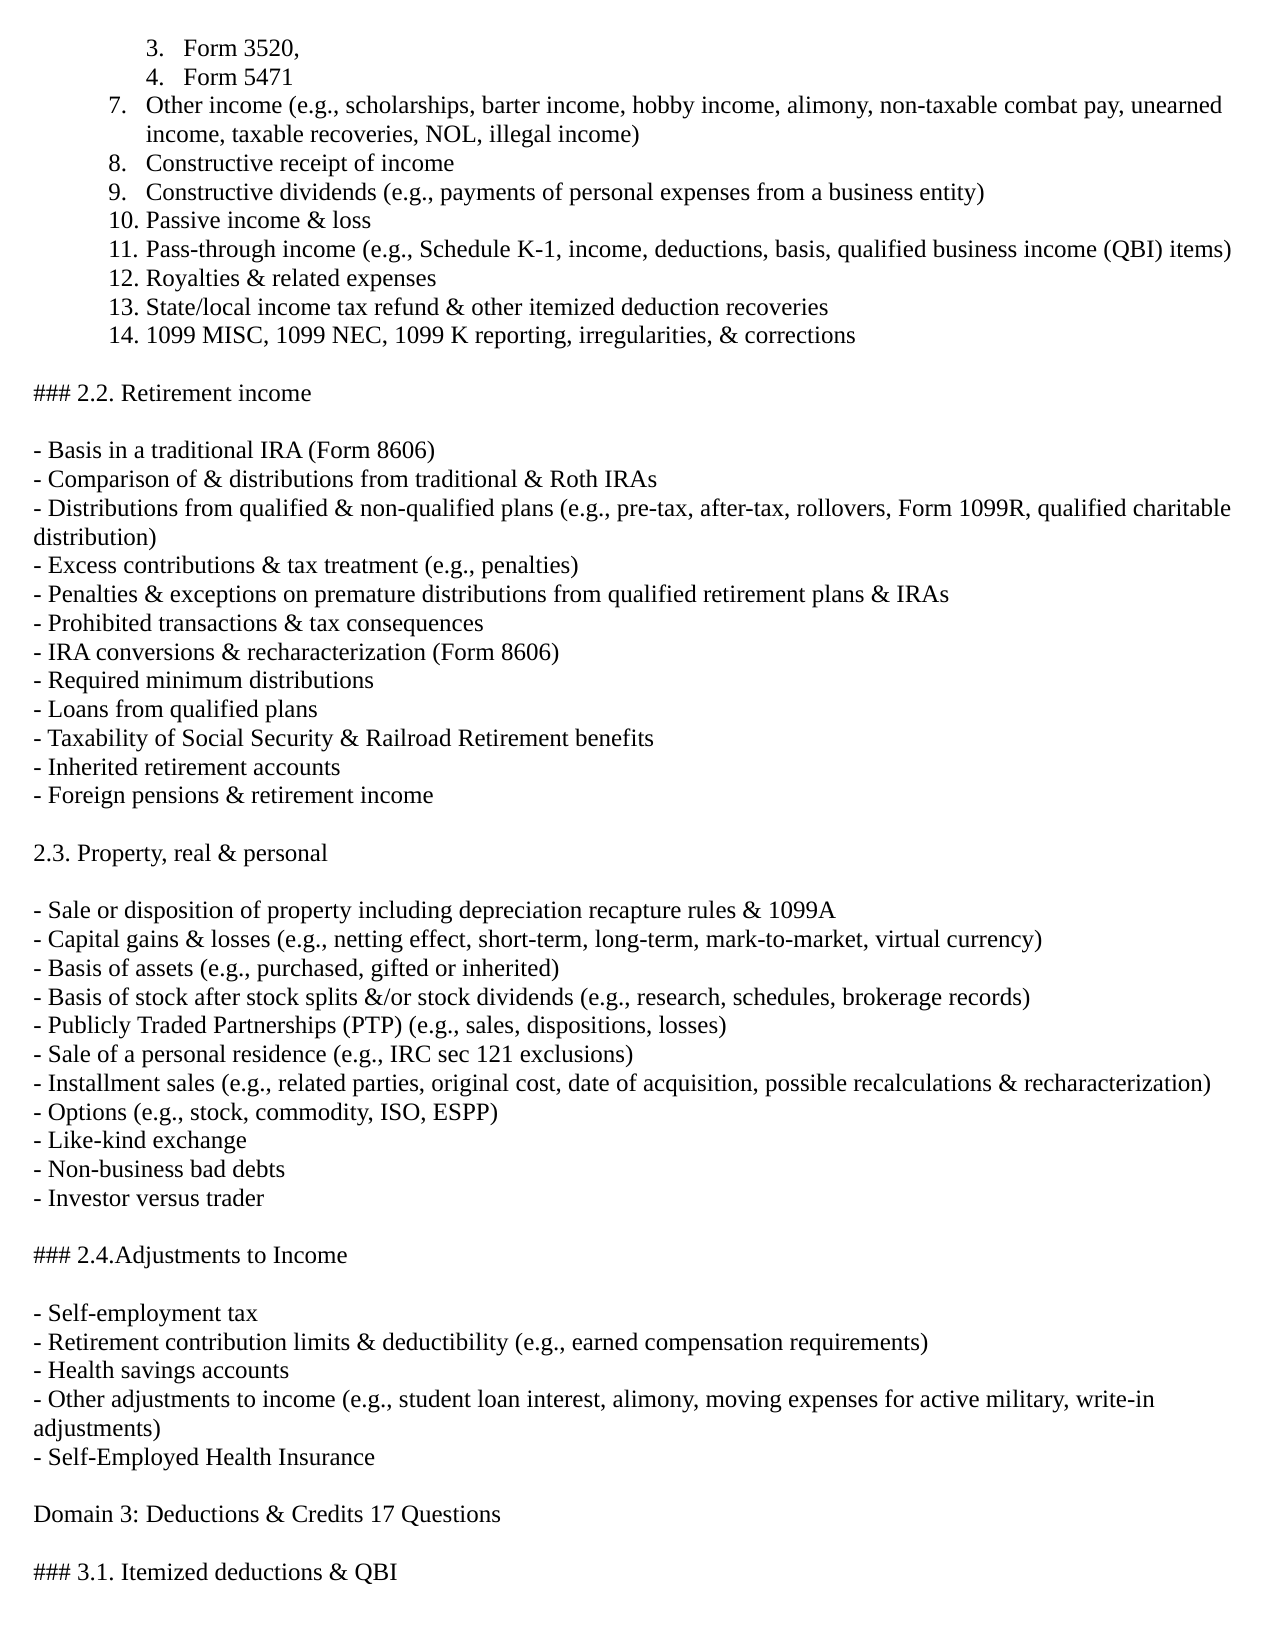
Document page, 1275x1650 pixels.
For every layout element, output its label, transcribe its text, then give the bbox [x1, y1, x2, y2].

list Form 5471 [146, 62, 1242, 91]
text - Other adjustments to income (e.g., student loan interest, alimony, moving expenses for active military, write-in adjustments) [33, 1384, 1242, 1442]
text - Penalties & exceptions on premature distributions from qualified retirement plans & IRAs [33, 579, 1242, 608]
text - Required minimum distributions [33, 666, 1242, 694]
text - Taxability of Social Security & Railroad Retirement benefits [33, 723, 1242, 752]
text - Prohibited transactions & tax consequences [33, 608, 1242, 637]
list Form 3520, [146, 33, 1242, 62]
list Constructive dividends (e.g., payments of personal expenses from a business entity) [108, 177, 1242, 206]
text - Distributions from qualified & non-qualified plans (e.g., pre-tax, after-tax, rollovers, Form 1099R, qualified charitable distribution) [33, 493, 1242, 551]
list Pass-through income (e.g., Schedule K-1, income, deductions, basis, qualified business income (QBI) items) [108, 234, 1242, 263]
text - Retirement contribution limits & deductibility (e.g., earned compensation requirements) [33, 1327, 1242, 1356]
list Royalties & related expenses [108, 263, 1242, 292]
list State/local income tax refund & other itemized deduction recoveries [108, 292, 1242, 321]
text - Publicly Traded Partnerships (PTP) (e.g., sales, dispositions, losses) [33, 1011, 1242, 1039]
text ### 2.2. Retirement income [33, 378, 1242, 407]
text - Inherited retirement accounts [33, 752, 1242, 781]
text - Comparison of & distributions from traditional & Roth IRAs [33, 464, 1242, 493]
text - Loans from qualified plans [33, 694, 1242, 723]
text - Self-employment tax [33, 1298, 1242, 1327]
list Constructive receipt of income [108, 148, 1242, 177]
text - Health savings accounts [33, 1356, 1242, 1384]
text - Capital gains & losses (e.g., netting effect, short-term, long-term, mark-to-market, virtual currency) [33, 924, 1242, 953]
list 1099 MISC, 1099 NEC, 1099 K reporting, irregularities, & corrections [108, 321, 1242, 349]
text 2.3. Property, real & personal [33, 838, 1242, 867]
text - Like-kind exchange [33, 1126, 1242, 1154]
list Other income (e.g., scholarships, barter income, hobby income, alimony, non-taxable combat pay, unearned income, taxable recoveries, NOL, illegal income) [108, 91, 1242, 148]
text - Investor versus trader [33, 1183, 1242, 1212]
text - IRA conversions & recharacterization (Form 8606) [33, 637, 1242, 666]
text - Self-Employed Health Insurance [33, 1442, 1242, 1471]
text - Installment sales (e.g., related parties, original cost, date of acquisition, possible recalculations & recharacterization) [33, 1068, 1242, 1097]
text - Excess contributions & tax treatment (e.g., penalties) [33, 551, 1242, 579]
text ### 2.4.Adjustments to Income [33, 1241, 1242, 1269]
text - Basis in a traditional IRA (Form 8606) [33, 436, 1242, 464]
text - Non-business bad debts [33, 1154, 1242, 1183]
text - Basis of assets (e.g., purchased, gifted or inherited) [33, 953, 1242, 982]
text - Foreign pensions & retirement income [33, 781, 1242, 809]
text - Options (e.g., stock, commodity, ISO, ESPP) [33, 1097, 1242, 1126]
text Domain 3: Deductions & Credits 17 Questions [33, 1499, 1242, 1528]
list Passive income & loss [108, 206, 1242, 234]
text - Sale of a personal residence (e.g., IRC sec 121 exclusions) [33, 1039, 1242, 1068]
text - Basis of stock after stock splits &/or stock dividends (e.g., research, schedules, brokerage records) [33, 982, 1242, 1011]
text - Sale or disposition of property including depreciation recapture rules & 1099A [33, 896, 1242, 924]
text ### 3.1. Itemized deductions & QBI [33, 1557, 1242, 1586]
